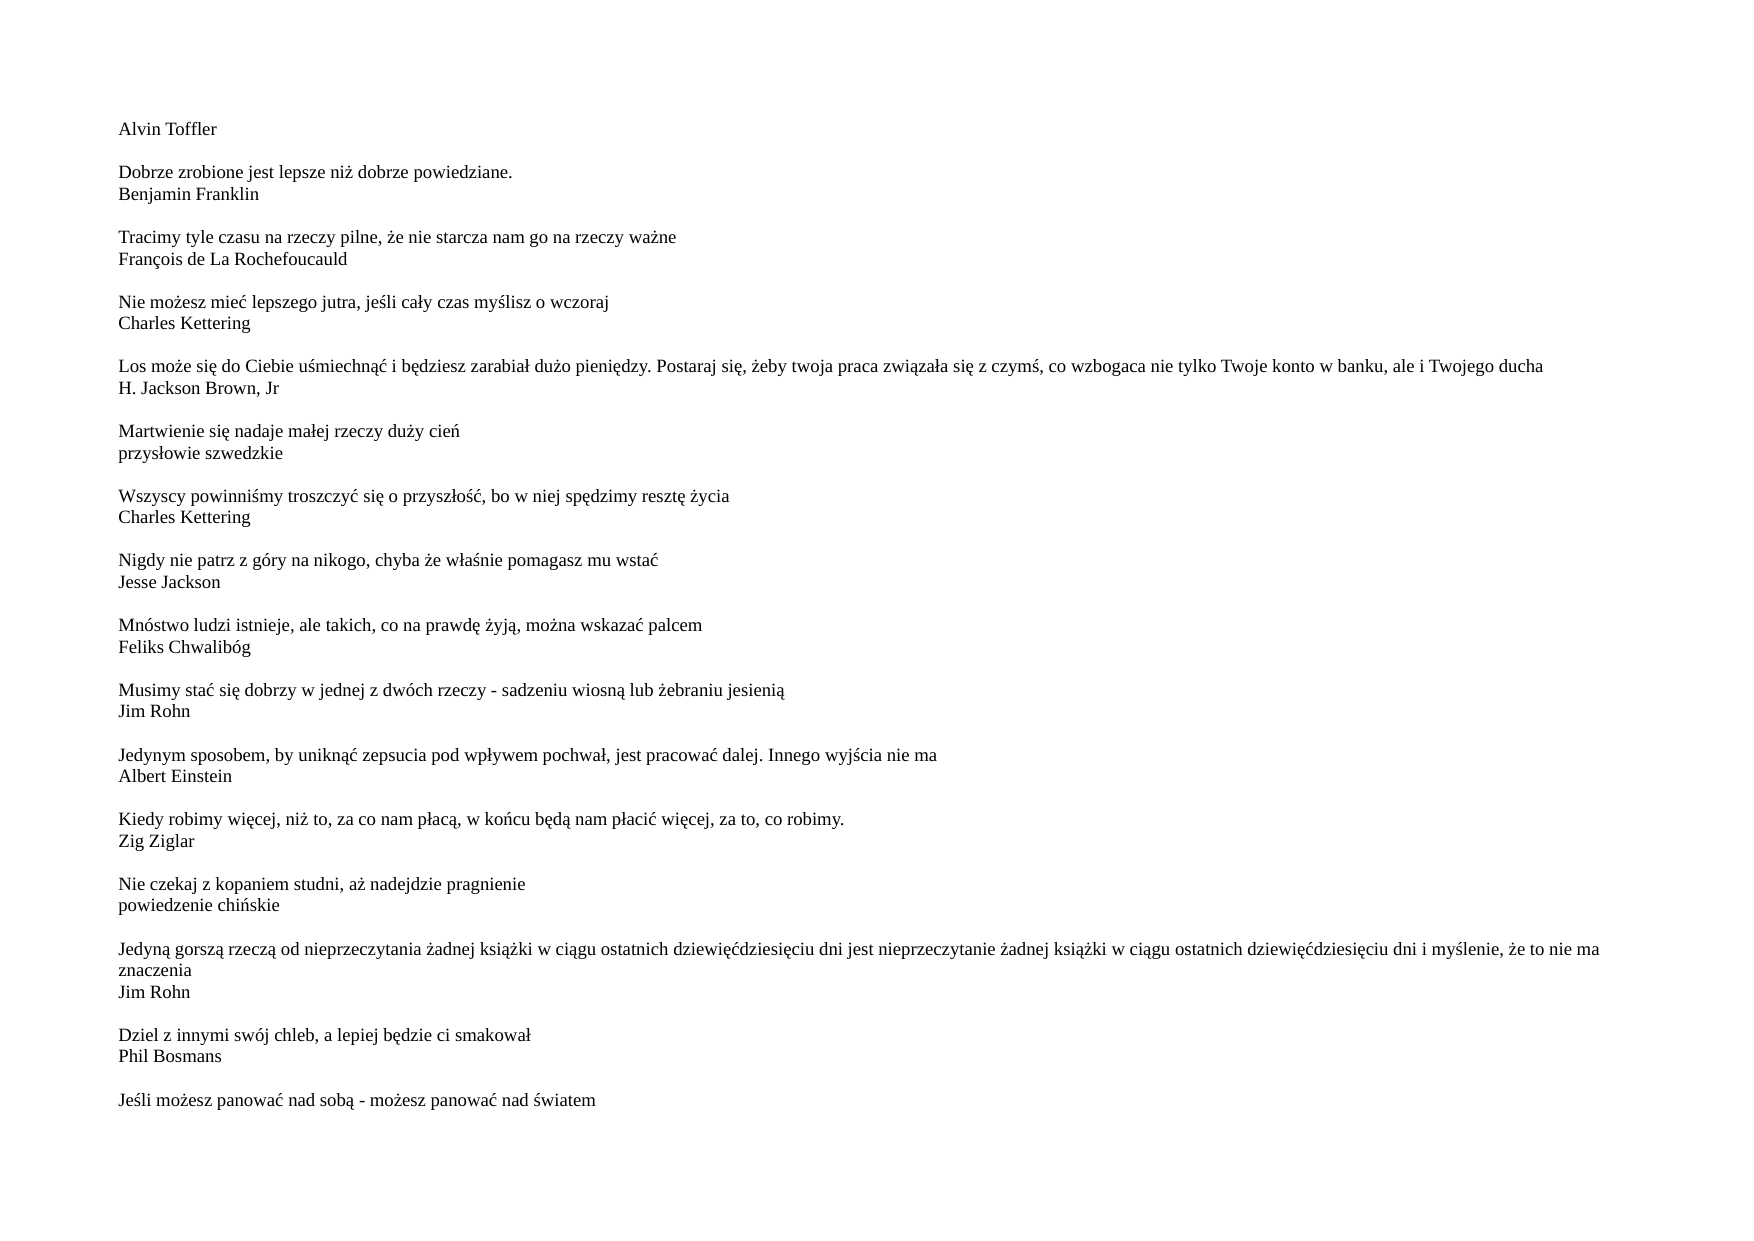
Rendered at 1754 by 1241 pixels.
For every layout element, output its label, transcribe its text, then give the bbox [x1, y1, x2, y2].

text Los może się do Ciebie uśmiechnąć i będziesz zarabiał dużo pieniędzy. Postaraj się, żeby twoja praca związała się z czymś, co wzbogaca nie tylko Twoje konto w banku, ale i Twojego ducha [118, 355, 1636, 377]
text Alvin Toffler [118, 118, 1636, 140]
text François de La Rochefoucauld [118, 247, 1636, 269]
text Wszyscy powinniśmy troszczyć się o przyszłość, bo w niej spędzimy resztę życia [118, 485, 1636, 506]
text Jim Rohn [118, 981, 1636, 1002]
text Dziel z innymi swój chleb, a lepiej będzie ci smakował [118, 1024, 1636, 1045]
text Phil Bosmans [118, 1045, 1636, 1067]
text Jesse Jackson [118, 571, 1636, 592]
text Albert Einstein [118, 765, 1636, 787]
text H. Jackson Brown, Jr [118, 377, 1636, 398]
text Jim Rohn [118, 700, 1636, 722]
text Feliks Chwalibóg [118, 636, 1636, 657]
text Charles Kettering [118, 506, 1636, 528]
text Charles Kettering [118, 312, 1636, 334]
text Benjamin Franklin [118, 183, 1636, 204]
text Tracimy tyle czasu na rzeczy pilne, że nie starcza nam go na rzeczy ważne [118, 226, 1636, 247]
text Martwienie się nadaje małej rzeczy duży cień [118, 420, 1636, 442]
text Zig Ziglar [118, 830, 1636, 851]
text Jedynym sposobem, by uniknąć zepsucia pod wpływem pochwał, jest pracować dalej. Innego wyjścia nie ma [118, 743, 1636, 765]
text Nigdy nie patrz z góry na nikogo, chyba że właśnie pomagasz mu wstać [118, 549, 1636, 571]
text Nie czekaj z kopaniem studni, aż nadejdzie pragnienie [118, 873, 1636, 894]
text Jeśli możesz panować nad sobą - możesz panować nad światem [118, 1088, 1636, 1110]
text Musimy stać się dobrzy w jednej z dwóch rzeczy - sadzeniu wiosną lub żebraniu jesienią [118, 679, 1636, 700]
text Mnóstwo ludzi istnieje, ale takich, co na prawdę żyją, można wskazać palcem [118, 614, 1636, 636]
text Dobrze zrobione jest lepsze niż dobrze powiedziane. [118, 161, 1636, 183]
text Nie możesz mieć lepszego jutra, jeśli cały czas myślisz o wczoraj [118, 291, 1636, 312]
text powiedzenie chińskie [118, 894, 1636, 916]
text Kiedy robimy więcej, niż to, za co nam płacą, w końcu będą nam płacić więcej, za to, co robimy. [118, 808, 1636, 830]
text Jedyną gorszą rzeczą od nieprzeczytania żadnej książki w ciągu ostatnich dziewięćdziesięciu dni jest nieprzeczytanie żadnej książki w ciągu ostatnich dziewięćdziesięciu dni i myślenie, że to nie ma znaczenia [118, 937, 1636, 981]
text przysłowie szwedzkie [118, 442, 1636, 463]
